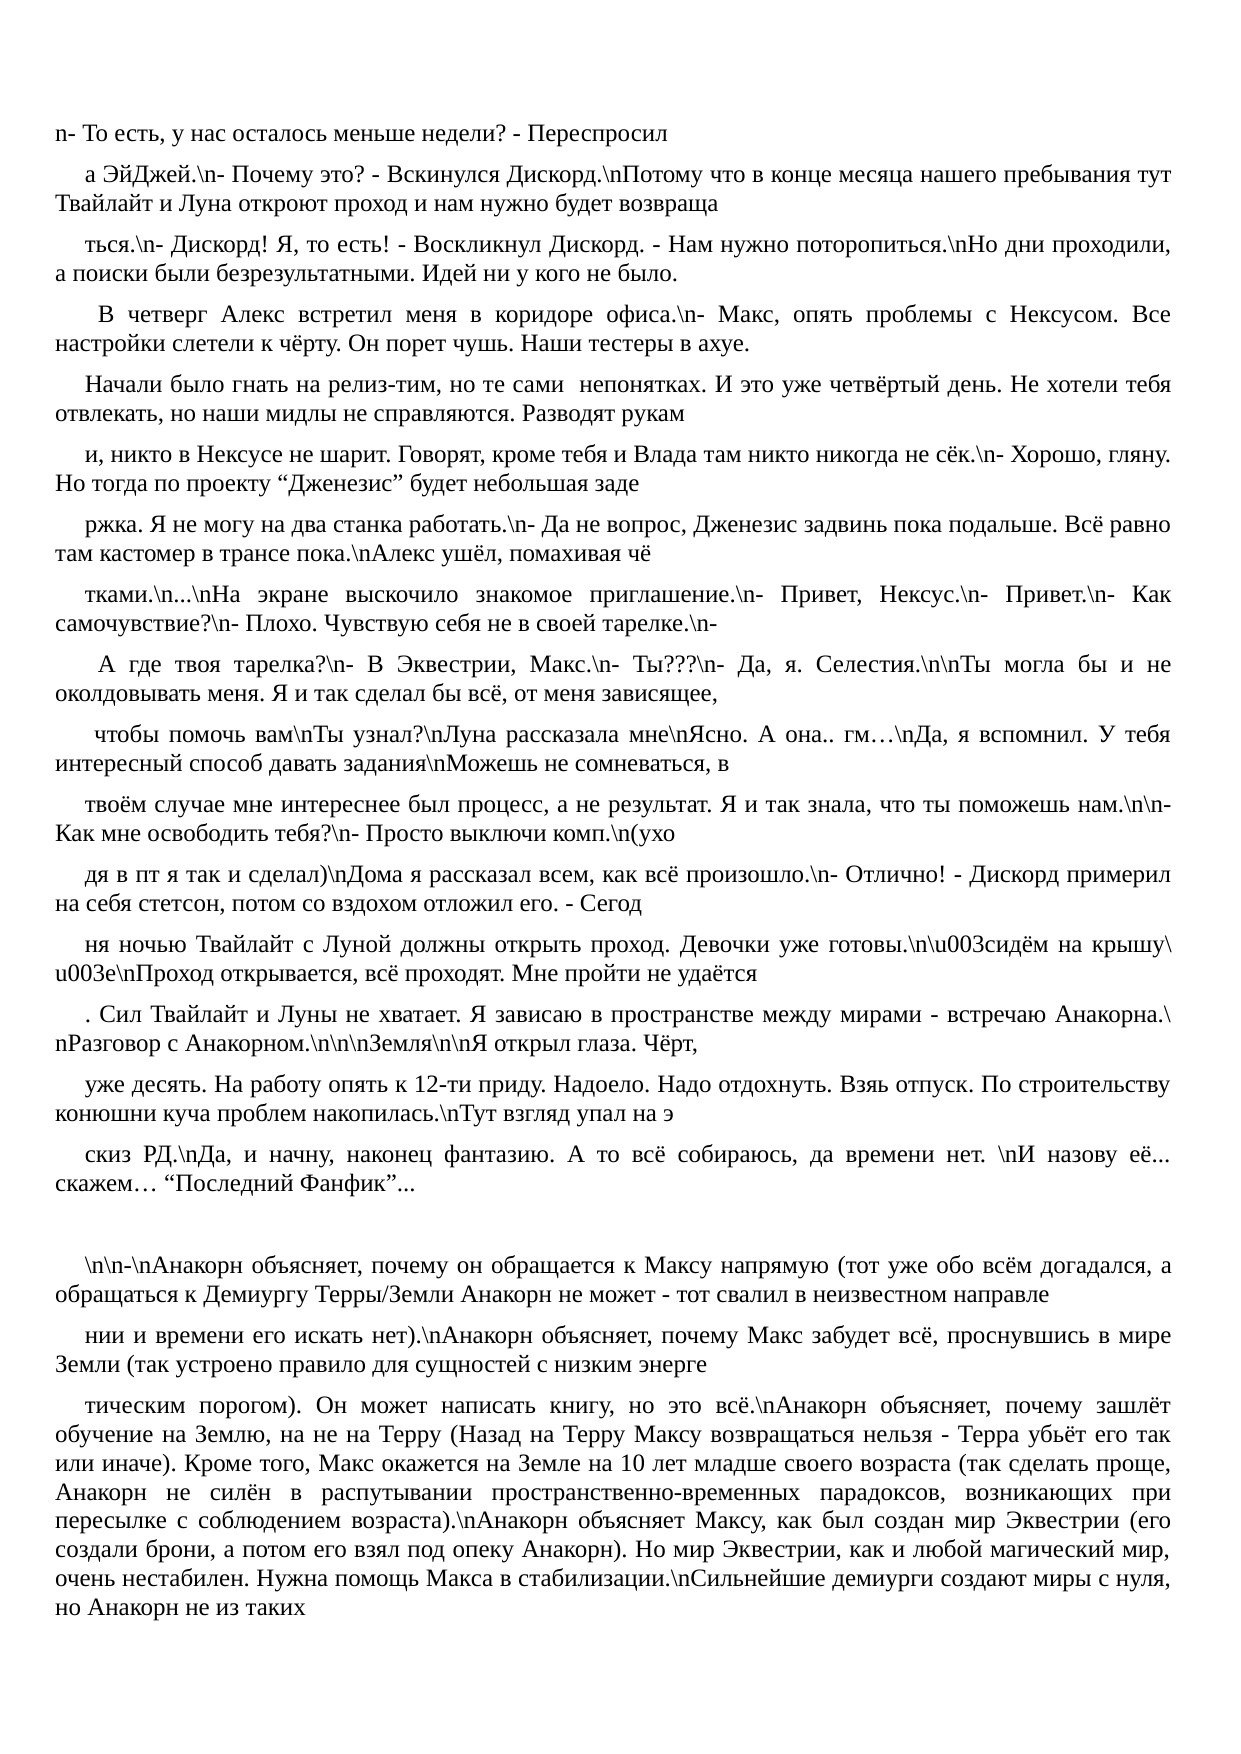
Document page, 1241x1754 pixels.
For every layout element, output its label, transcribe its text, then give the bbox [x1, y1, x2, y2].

text ться.\n- Дискорд! Я, то есть! - Воскликнул Дискорд. - Нам нужно поторопиться.\nНо дни проходили, а поиски были безрезультатными. Идей ни у кого не было. [55, 229, 1172, 287]
text Начали было гнать на релиз-тим, но те сами непонятках. И это уже четвёртый день. Не хотели тебя отвлекать, но наши мидлы не справляются. Разводят рукам [55, 369, 1172, 427]
text чтобы помочь вам\nТы узнал?\nЛуна рассказала мне\nЯсно. А она.. гм…\nДа, я вспомнил. У тебя интересный способ давать задания\nМожешь не сомневаться, в [55, 719, 1172, 777]
text уже десять. На работу опять к 12-ти приду. Надоело. Надо отдохнуть. Взяь отпуск. По строительству конюшни куча проблем накопилась.\nТут взгляд упал на э [55, 1069, 1172, 1127]
text ржка. Я не могу на два станка работать.\n- Да не вопрос, Дженезис задвинь пока подальше. Всё равно там кастомер в трансе пока.\nАлекс ушёл, помахивая чё [55, 509, 1172, 567]
text скиз РД.\nДа, и начну, наконец фантазию. А то всё собираюсь, да времени нет. \nИ назову её... скажем… “Последний Фанфик”... [55, 1139, 1172, 1197]
text А где твоя тарелка?\n- В Эквестрии, Макс.\n- Ты???\n- Да, я. Селестия.\n\nТы могла бы и не околдовывать меня. Я и так сделал бы всё, от меня зависящее, [55, 649, 1172, 707]
text . Сил Твайлайт и Луны не хватает. Я зависаю в пространстве между мирами - встречаю Анакорна.\nРазговор с Анакорном.\n\n\nЗемля\n\nЯ открыл глаза. Чёрт, [55, 999, 1172, 1057]
text твоём случае мне интереснее был процесс, а не результат. Я и так знала, что ты поможешь нам.\n\n- Как мне освободить тебя?\n- Просто выключи комп.\n(ухо [55, 789, 1172, 847]
text и, никто в Нексусе не шарит. Говорят, кроме тебя и Влада там никто никогда не сёк.\n- Хорошо, гляну. Но тогда по проекту “Дженезис” будет небольшая заде [55, 439, 1172, 497]
text дя в пт я так и сделал)\nДома я рассказал всем, как всё произошло.\n- Отлично! - Дискорд примерил на себя стетсон, потом со вздохом отложил его. - Сегод [55, 859, 1172, 917]
text тическим порогом). Он может написать книгу, но это всё.\nАнакорн объясняет, почему зашлёт обучение на Землю, на не на Терру (Назад на Терру Максу возвращаться нельзя - Терра убьёт его так или иначе). Кроме того, Макс окажется на Земле на 10 лет младше своего возраста (так сделать проще, Анакорн не силён в распутывании пространственно-временных парадоксов, возникающих при пересылке с соблюдением возраста).\nАнакорн объясняет Максу, как был создан мир Эквестрии (его создали брони, а потом его взял под опеку Анакорн). Но мир Эквестрии, как и любой магический мир, очень нестабилен. Нужна помощь Макса в стабилизации.\nСильнейшие демиурги создают миры с нуля, но Анакорн не из таких [55, 1391, 1172, 1621]
text В четверг Алекс встретил меня в коридоре офиса.\n- Макс, опять проблемы с Нексусом. Все настройки слетели к чёрту. Он порет чушь. Наши тестеры в ахуе. [55, 299, 1172, 357]
text тками.\n...\nНа экране выскочило знакомое приглашение.\n- Привет, Нексус.\n- Привет.\n- Как самочувствие?\n- Плохо. Чувствую себя не в своей тарелке.\n- [55, 579, 1172, 637]
text n- То есть, у нас осталось меньше недели? - Переспросил [55, 118, 1172, 147]
text нии и времени его искать нет).\nАнакорн объясняет, почему Макс забудет всё, проснувшись в мире Земли (так устроено правило для сущностей с низким энерге [55, 1321, 1172, 1378]
text \n\n-\nАнакорн объясняет, почему он обращается к Максу напрямую (тот уже обо всём догадался, а обращаться к Демиургу Терры/Земли Анакорн не может - тот свалил в неизвестном направле [55, 1251, 1172, 1308]
text а ЭйДжей.\n- Почему это? - Вскинулся Дискорд.\nПотому что в конце месяца нашего пребывания тут Твайлайт и Луна откроют проход и нам нужно будет возвраща [55, 159, 1172, 217]
text ня ночью Твайлайт с Луной должны открыть проход. Девочки уже готовы.\n\u003cидём на крышу\u003e\nПроход открывается, всё проходят. Мне пройти не удаётся [55, 929, 1172, 987]
